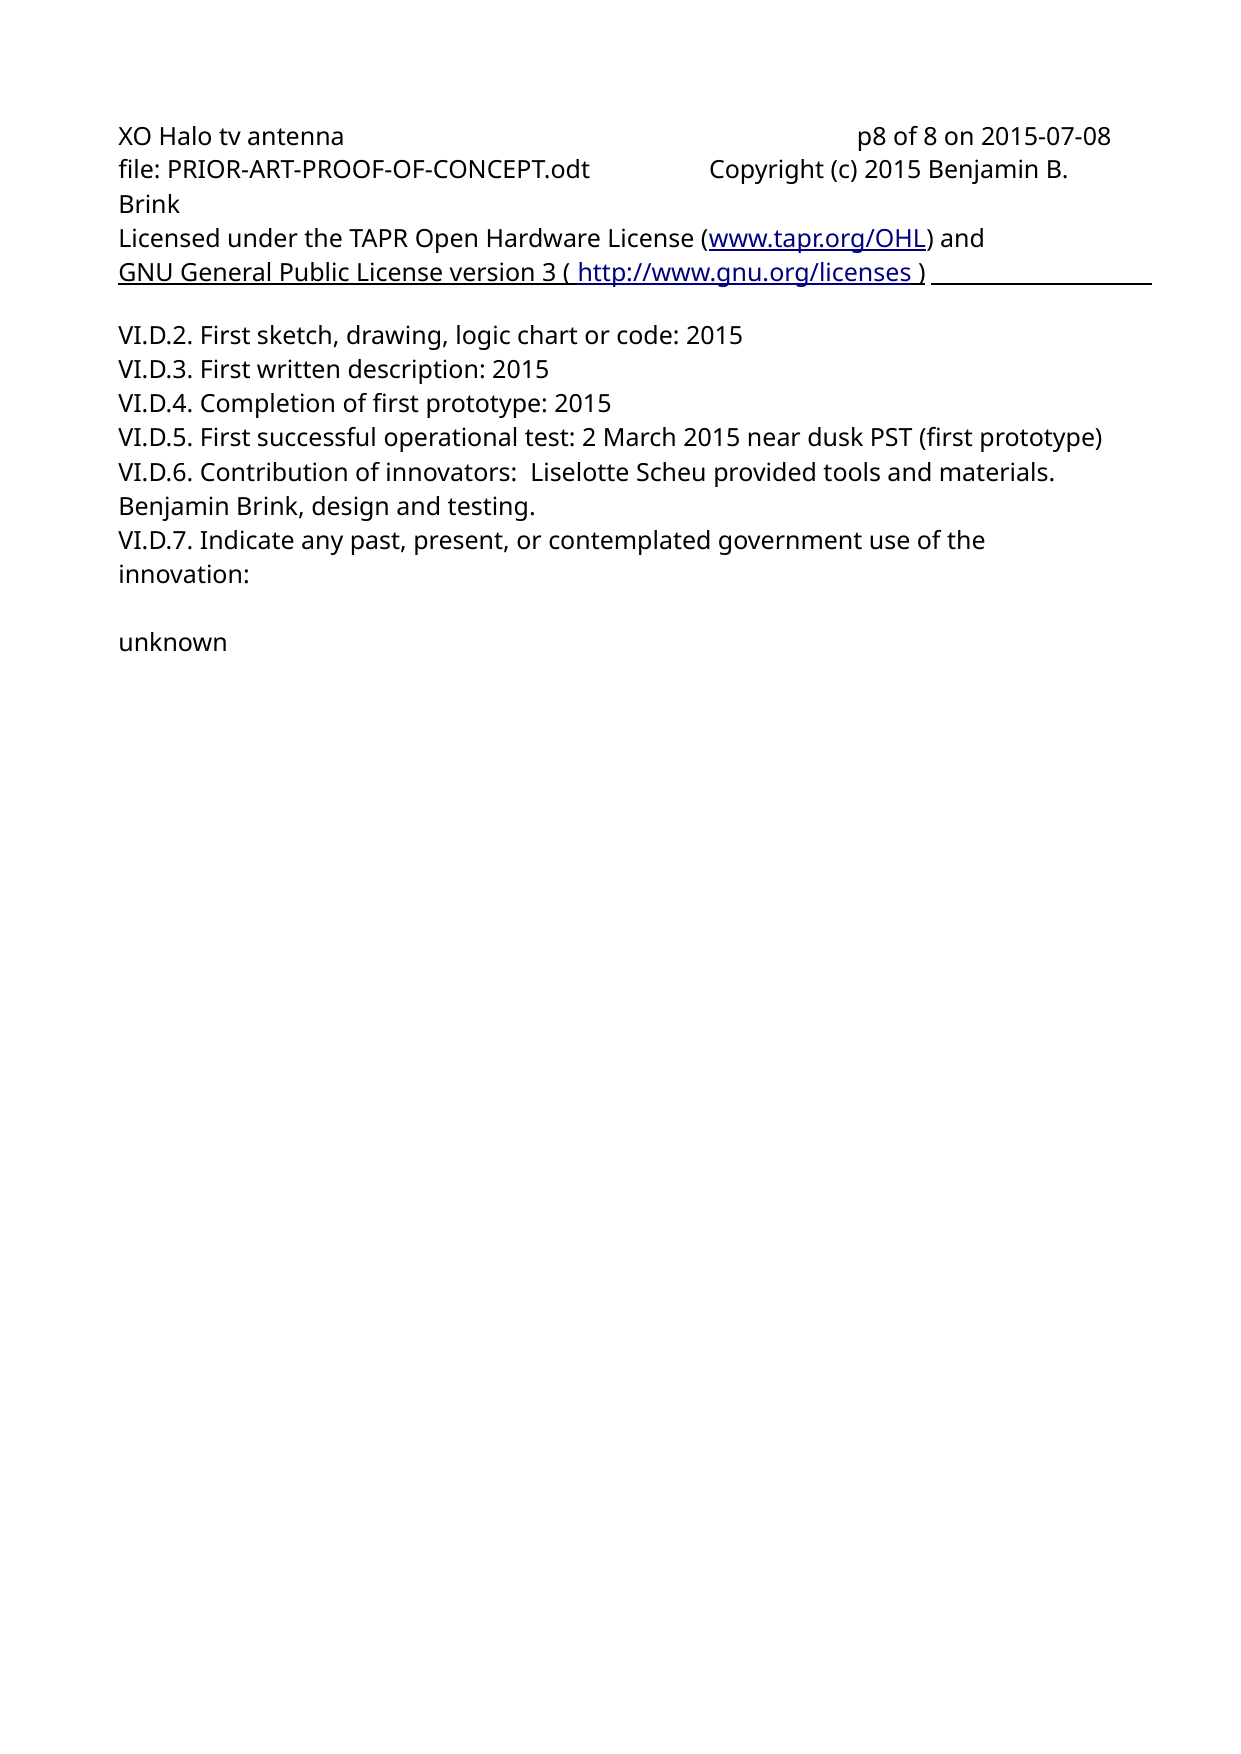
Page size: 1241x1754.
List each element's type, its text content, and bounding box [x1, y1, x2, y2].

text VI.D.5. First successful operational test: 2 March 2015 near dusk PST (first prototype) [118, 420, 1122, 454]
text VI.D.3. First written description: 2015 [118, 352, 1122, 386]
text VI.D.6. Contribution of innovators: Liselotte Scheu provided tools and materials. Benjamin Brink, design and testing. [118, 454, 1122, 522]
text VI.D.7. Indicate any past, present, or contemplated government use of the innovation: [118, 522, 1122, 590]
text VI.D.2. First sketch, drawing, logic chart or code: 2015 [118, 318, 1122, 352]
text VI.D.4. Completion of first prototype: 2015 [118, 386, 1122, 420]
text unknown [118, 624, 1122, 658]
